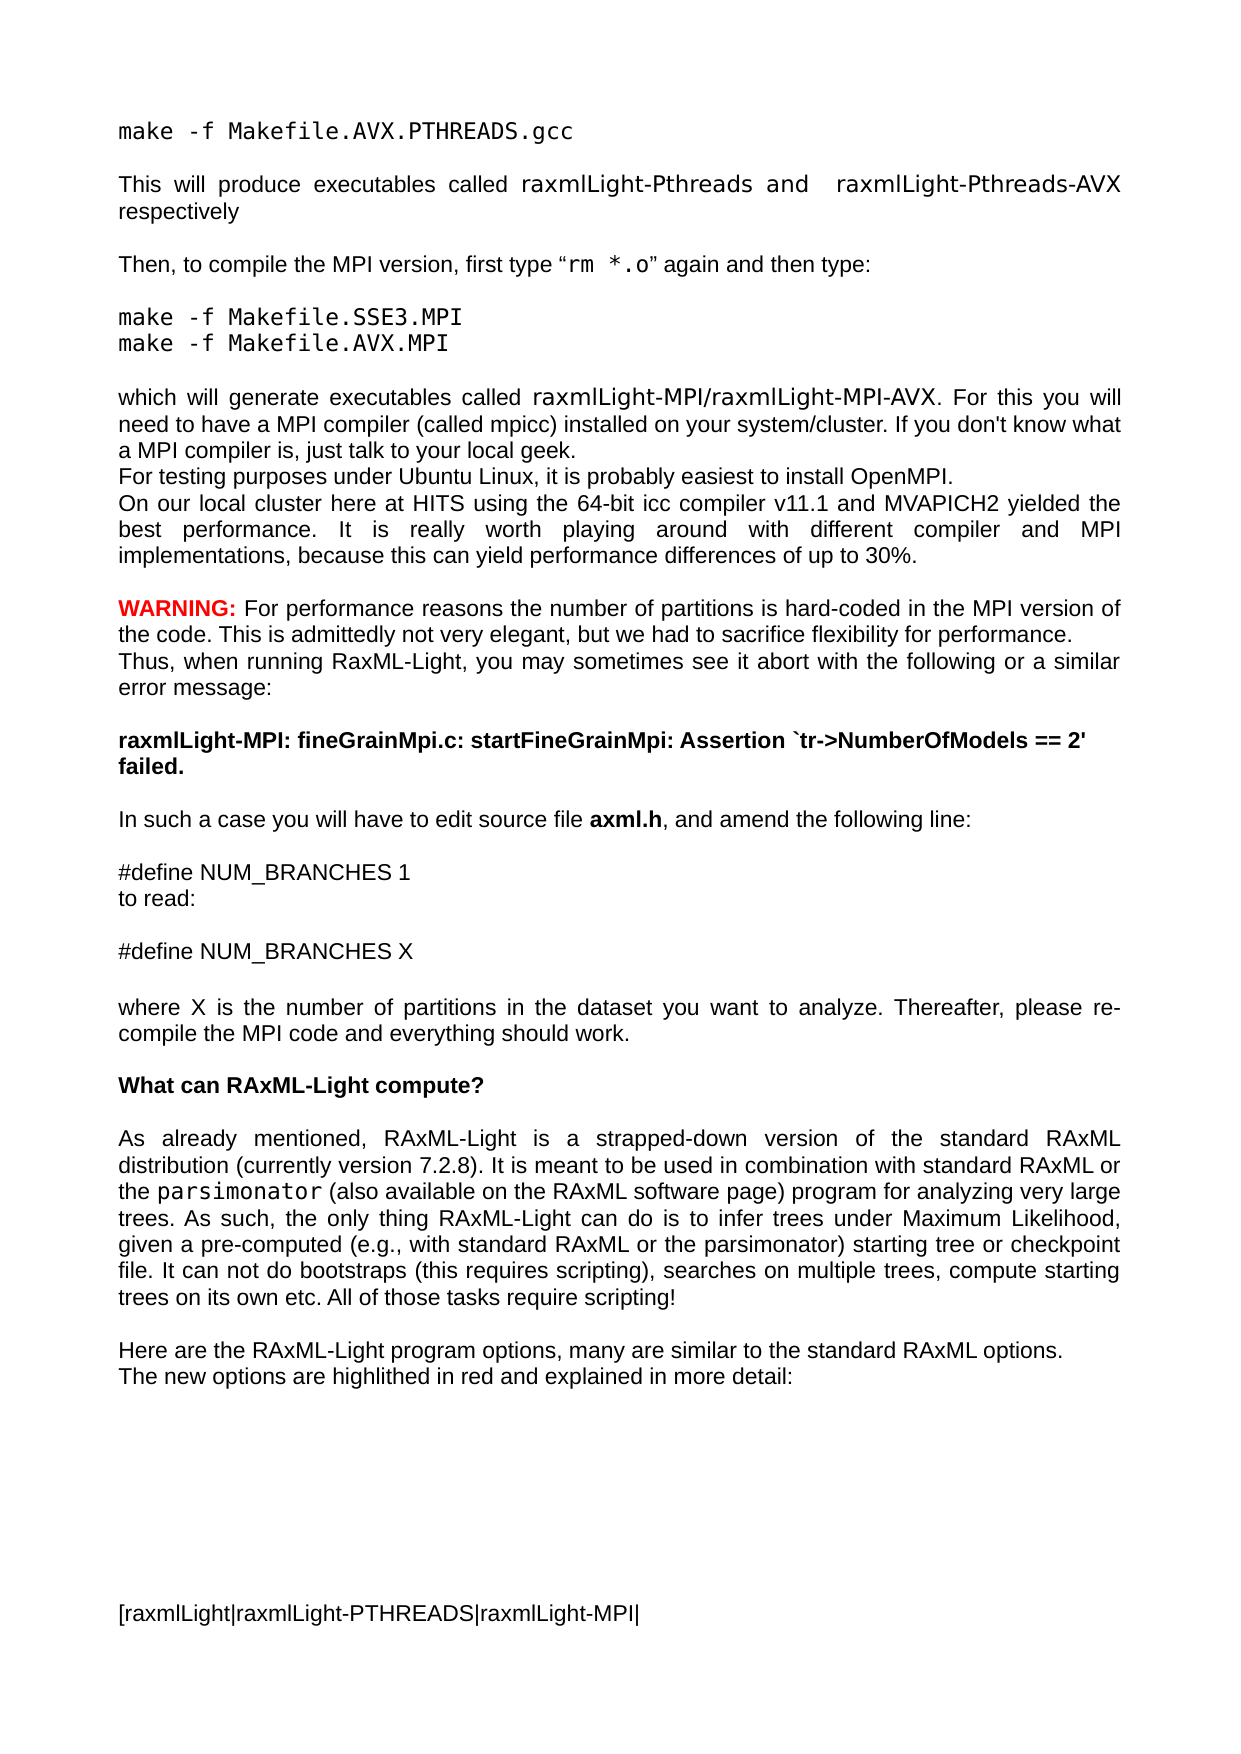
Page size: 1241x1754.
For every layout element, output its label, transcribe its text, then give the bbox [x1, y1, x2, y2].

text In such a case you will have to edit source file axml.h, and amend the following line: [118, 806, 1122, 832]
text make -f Makefile.AVX.MPI [118, 331, 1122, 357]
text make -f Makefile.SSE3.MPI [118, 304, 1122, 331]
text Thus, when running RaxML-Light, you may sometimes see it abort with the following or a similar error message: [118, 648, 1122, 700]
text [raxmlLight|raxmlLight-PTHREADS|raxmlLight-MPI| [118, 1600, 1122, 1626]
text On our local cluster here at HITS using the 64-bit icc compiler v11.1 and MVAPICH2 yielded the best performance. It is really worth playing around with different compiler and MPI implementations, because this can yield performance differences of up to 30%. [118, 489, 1122, 569]
text which will generate executables called raxmlLight-MPI/raxmlLight-MPI-AVX. For this you will need to have a MPI compiler (called mpicc) installed on your system/cluster. If you don't know what a MPI compiler is, just talk to your local geek. [118, 384, 1122, 463]
text raxmlLight-MPI: fineGrainMpi.c: startFineGrainMpi: Assertion `tr->NumberOfModels == 2' failed. [118, 727, 1122, 779]
text WARNING: For performance reasons the number of partitions is hard-coded in the MPI version of the code. This is admittedly not very elegant, but we had to sacrifice flexibility for performance. [118, 595, 1122, 648]
text This will produce executables called raxmlLight-Pthreads and raxmlLight-Pthreads-AVX respectively [118, 171, 1122, 224]
text #define NUM_BRANCHES X [118, 938, 1122, 964]
text What can RAxML-Light compute? [118, 1072, 1122, 1099]
text to read: [118, 885, 1122, 911]
text make -f Makefile.AVX.PTHREADS.gcc [118, 118, 1122, 145]
text For testing purposes under Ubuntu Linux, it is probably easiest to install OpenMPI. [118, 463, 1122, 489]
text The new options are highlithed in red and explained in more detail: [118, 1363, 1122, 1389]
text #define NUM_BRANCHES 1 [118, 858, 1122, 885]
text As already mentioned, RAxML-Light is a strapped-down version of the standard RAxML distribution (currently version 7.2.8). It is meant to be used in combination with standard RAxML or the parsimonator (also available on the RAxML software page) program for analyzing very large trees. As such, the only thing RAxML-Light can do is to infer trees under Maximum Likelihood, given a pre-computed (e.g., with standard RAxML or the parsimonator) starting tree or checkpoint file. It can not do bootstraps (this requires scripting), searches on multiple trees, compute starting trees on its own etc. All of those tasks require scripting! [118, 1125, 1122, 1310]
text where X is the number of partitions in the dataset you want to analyze. Thereafter, please re-compile the MPI code and everything should work. [118, 993, 1122, 1046]
text Then, to compile the MPI version, first type “rm *.o” again and then type: [118, 251, 1122, 278]
text Here are the RAxML-Light program options, many are similar to the standard RAxML options. [118, 1337, 1122, 1363]
